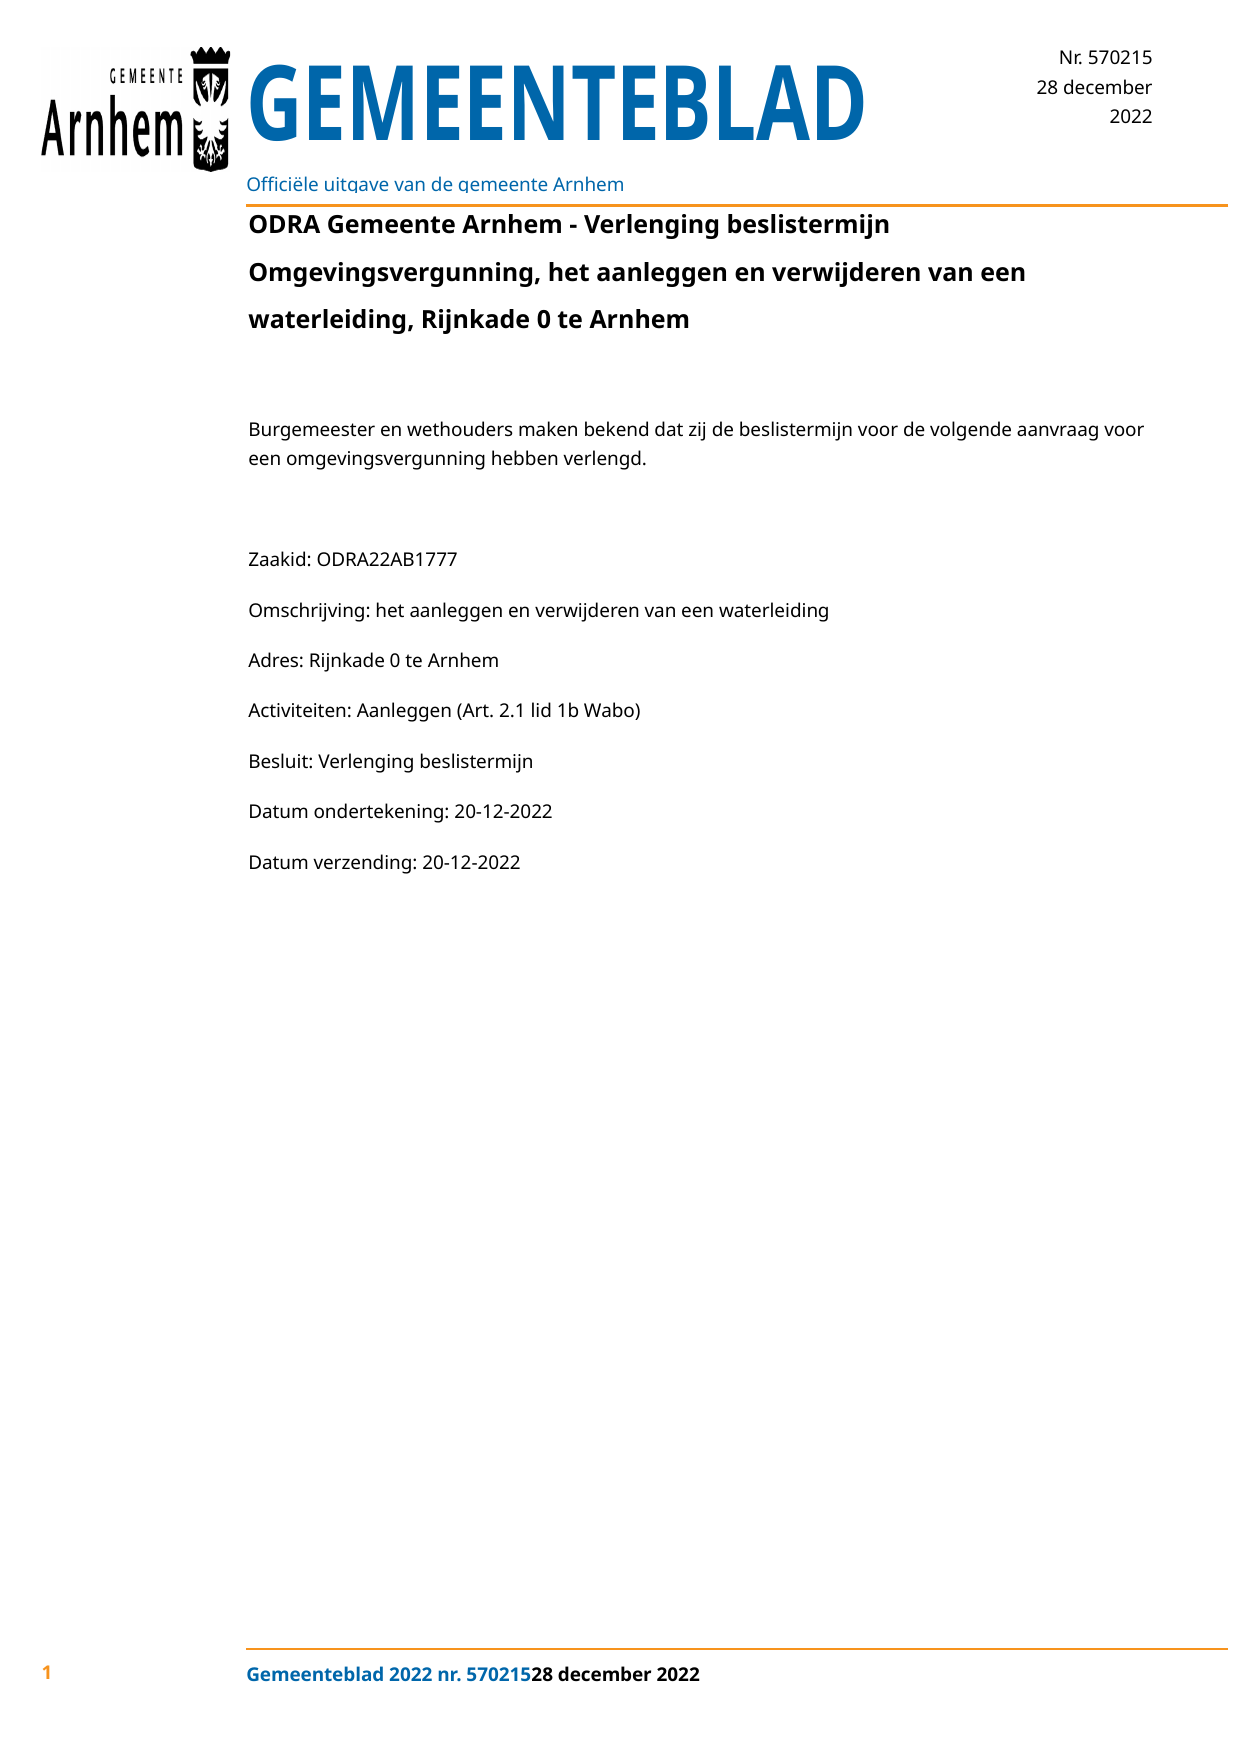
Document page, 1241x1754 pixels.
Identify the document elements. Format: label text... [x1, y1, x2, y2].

text Adres: Rijnkade 0 te Arnhem [248, 647, 1152, 673]
text Datum verzending: 20-12-2022 [248, 849, 1152, 874]
picture [41, 47, 231, 172]
text Zaakid: ODRA22AB1777 [248, 546, 1152, 572]
text Besluit: Verlenging beslistermijn [248, 748, 1152, 774]
text Datum ondertekening: 20-12-2022 [248, 798, 1152, 824]
text Omschrijving: het aanleggen en verwijderen van een waterleiding [248, 597, 1152, 622]
text Activiteiten: Aanleggen (Art. 2.1 lid 1b Wabo) [248, 698, 1152, 723]
text ODRA Gemeente Arnhem - Verlenging beslistermijn Omgevingsvergunning, het aanleggen en verwijderen van een waterleiding, Rijnkade 0 te Arnhem [248, 207, 1152, 336]
text Burgemeester en wethouders maken bekend dat zij de beslistermijn voor de volgende aanvraag voor een omgevingsvergunning hebben verlengd. [248, 416, 1152, 471]
